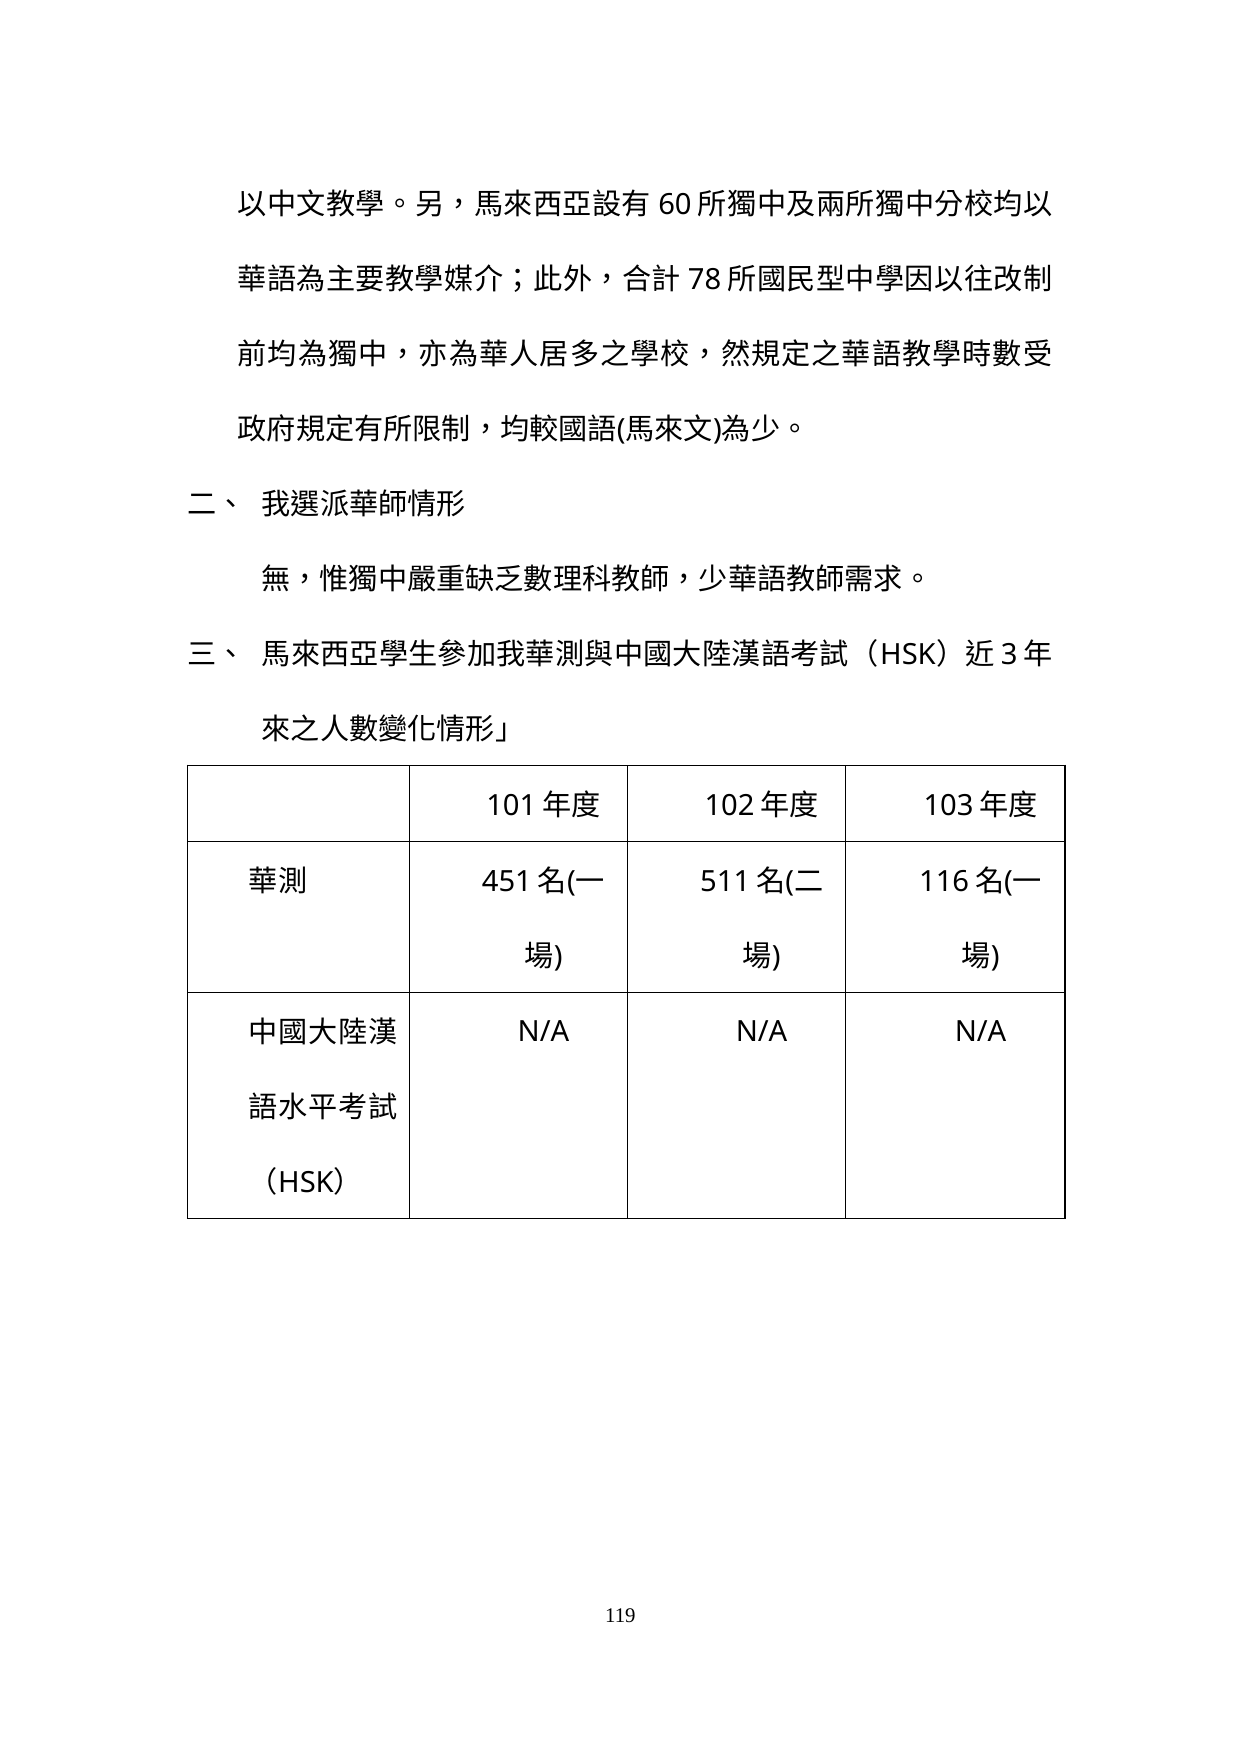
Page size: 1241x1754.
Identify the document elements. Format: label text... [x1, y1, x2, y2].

table_cell 中國大陸漢語水平考試（HSK） [188, 993, 409, 1218]
list 我選派華師情形 [187, 464, 1053, 539]
table_cell 511名(二場) [628, 842, 845, 992]
text 以中文教學。另，馬來西亞設有60所獨中及兩所獨中分校均以華語為主要教學媒介；此外，合計78所國民型中學因以往改制前均為獨中，亦為華人居多之學校，然規定之華語教學時數受政府規定有所限制，均較國語(馬來文)為少。 [237, 164, 1053, 464]
table_header 102年度 [628, 766, 845, 841]
table_header 101年度 [410, 766, 627, 841]
table_cell N/A [628, 993, 845, 1218]
text 無，惟獨中嚴重缺乏數理科教師，少華語教師需求。 [200, 539, 1053, 614]
list 馬來西亞學生參加我華測與中國大陸漢語考試（HSK）近3年來之人數變化情形」 [187, 614, 1053, 764]
table_header 103年度 [846, 766, 1064, 841]
table_cell N/A [846, 993, 1064, 1218]
table_header [188, 766, 409, 841]
table_cell 華測 [188, 842, 409, 992]
table_cell 116名(一場) [846, 842, 1064, 992]
table_cell N/A [410, 993, 627, 1218]
table_cell 451名(一場) [410, 842, 627, 992]
